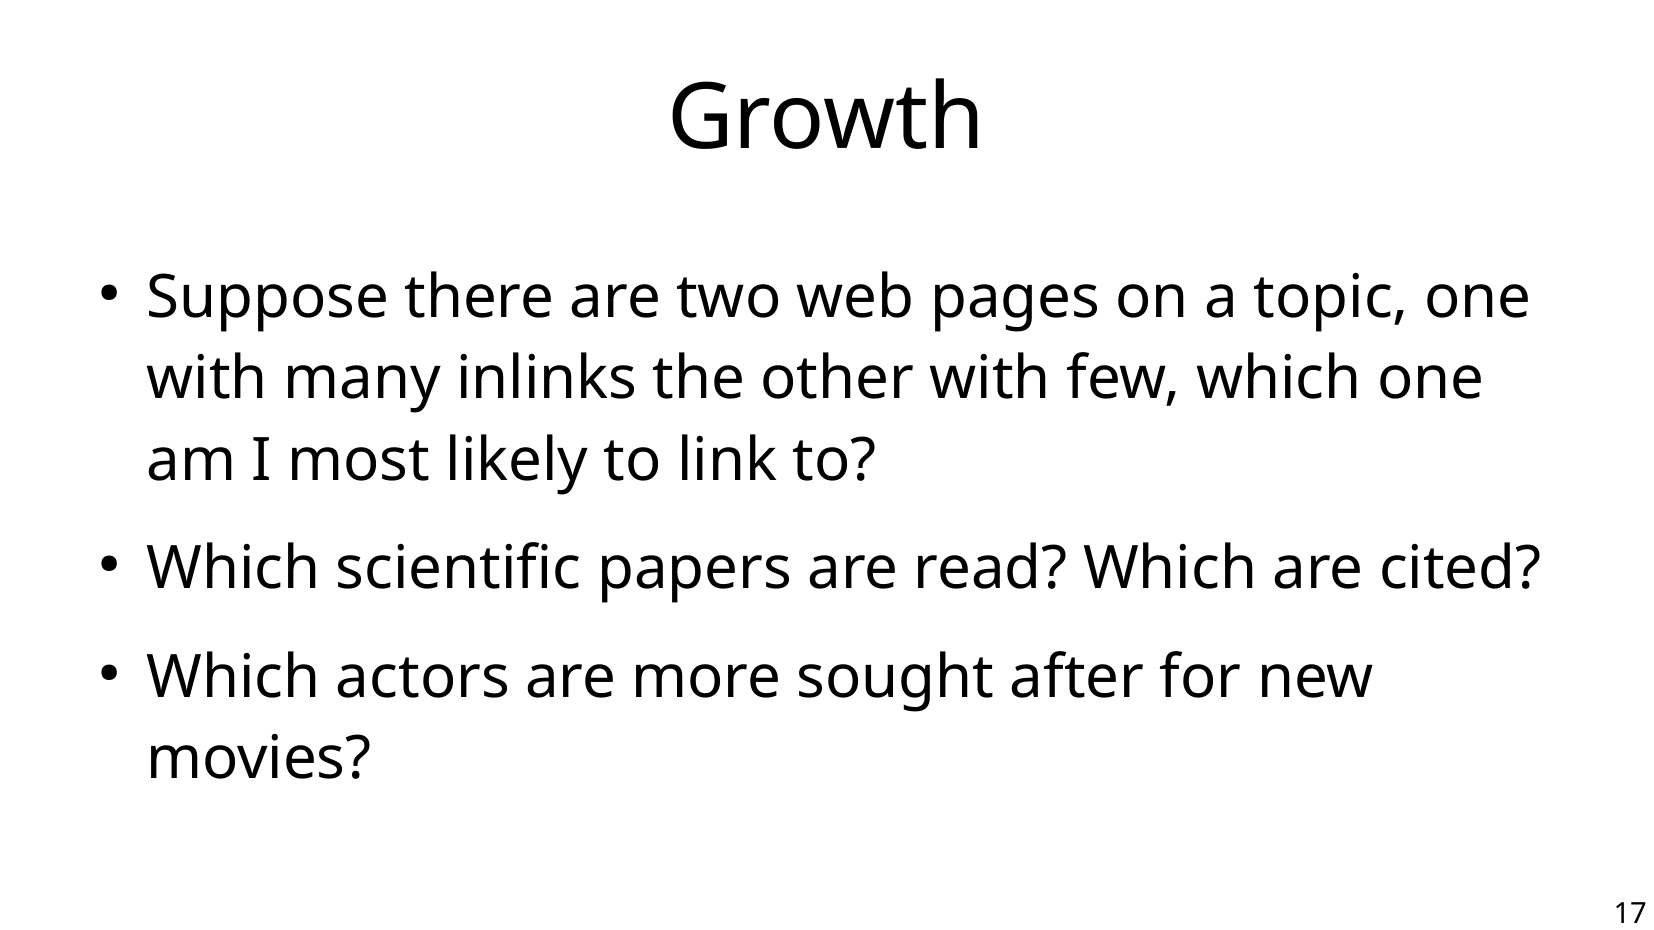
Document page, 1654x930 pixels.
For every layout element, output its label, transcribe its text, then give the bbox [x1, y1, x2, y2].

list Suppose there are two web pages on a topic, one with many inlinks the other with few, which one am I most likely to link to? Which scientific papers are read? Which are cited? Which actors are more sought after for new movies? [82, 252, 1571, 856]
title Growth [82, 1, 1571, 225]
